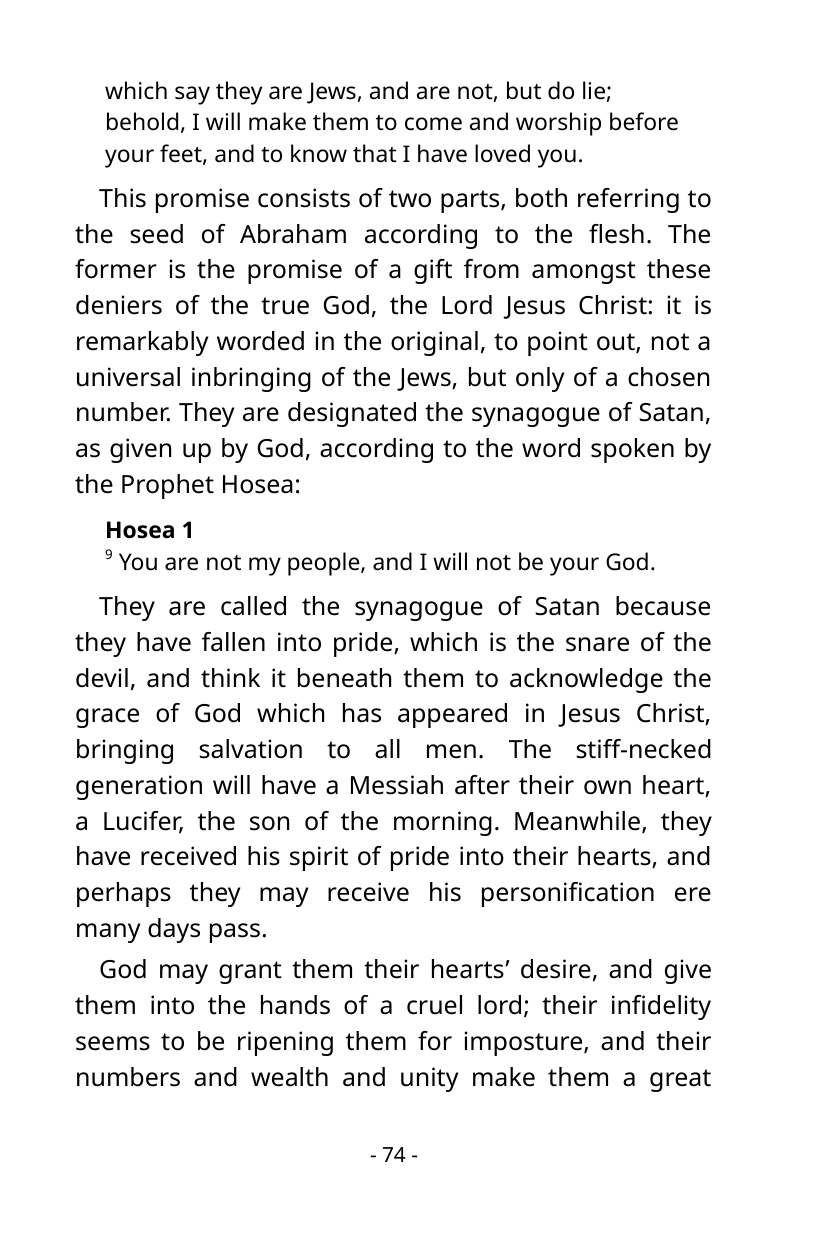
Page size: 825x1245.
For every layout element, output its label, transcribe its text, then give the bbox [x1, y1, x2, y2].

text God may grant them their hearts’ desire, and give them into the hands of a cruel lord; their infidelity seems to be ripening them for imposture, and their numbers and wealth and unity make them a great [75, 952, 712, 1093]
text Hosea 1 [105, 514, 712, 546]
text This promise consists of two parts, both referring to the seed of Abraham according to the flesh. The former is the promise of a gift from amongst these deniers of the true God, the Lord Jesus Christ: it is remarkably worded in the original, to point out, not a universal inbringing of the Jews, but only of a chosen number. They are designated the synagogue of Satan, as given up by God, according to the word spoken by the Prophet Hosea: [75, 181, 712, 501]
text 9 You are not my people, and I will not be your God. [105, 546, 682, 577]
text which say they are Jews, and are not, but do lie; behold, I will make them to come and worship before your feet, and to know that I have loved you. [105, 75, 682, 169]
text They are called the synagogue of Satan because they have fallen into pride, which is the snare of the devil, and think it beneath them to acknowledge the grace of God which has appeared in Jesus Christ, bringing salvation to all men. The stiff-necked generation will have a Messiah after their own heart, a Lucifer, the son of the morning. Meanwhile, they have received his spirit of pride into their hearts, and perhaps they may receive his personification ere many days pass. [75, 589, 712, 944]
